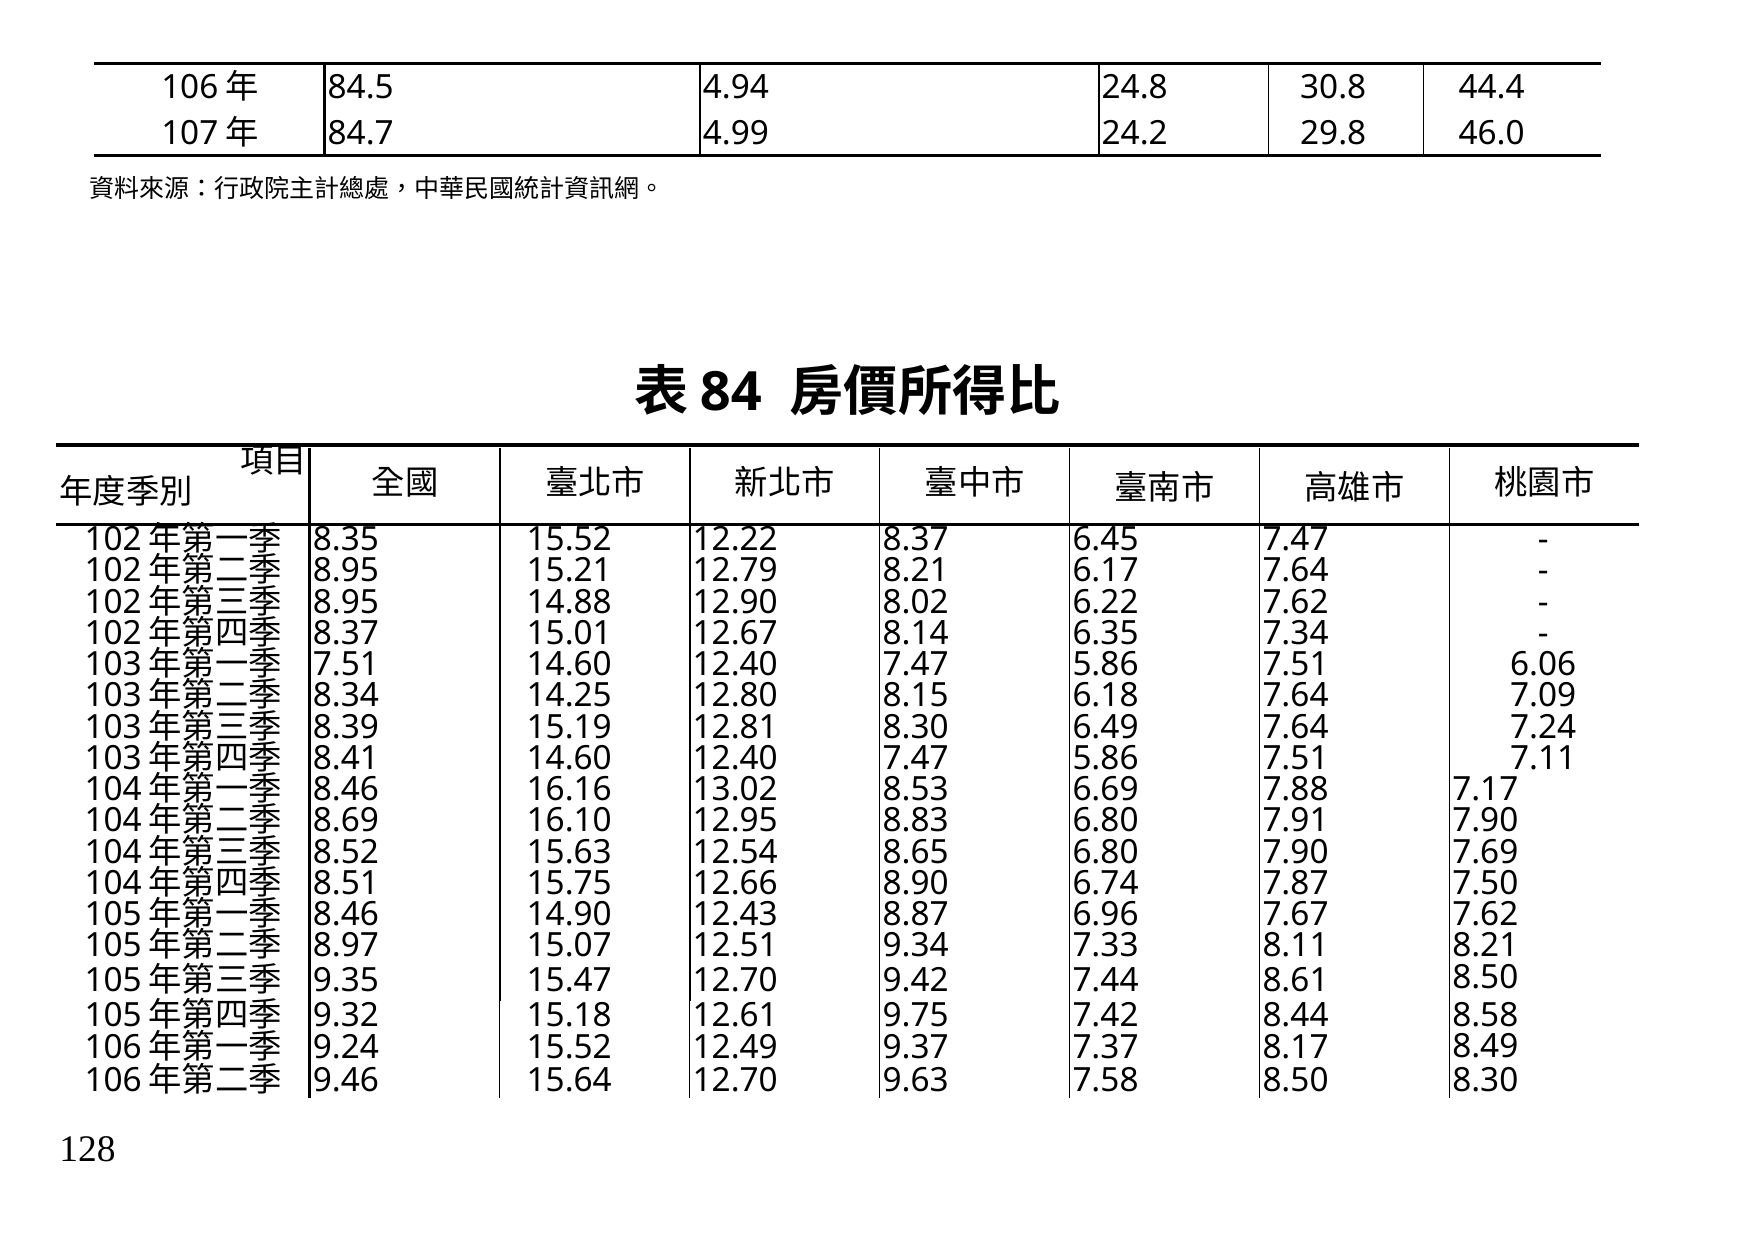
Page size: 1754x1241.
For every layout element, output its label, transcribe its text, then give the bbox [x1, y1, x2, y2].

table_cell 8.14 [880, 619, 1069, 651]
table_cell 7.64 [1260, 713, 1449, 744]
table_cell 7.47 [1260, 526, 1449, 557]
table_cell 15.07 [501, 932, 689, 963]
table_cell 8.30 [1450, 1067, 1639, 1098]
table_cell 8.02 [880, 588, 1069, 619]
table_cell 103年第一季 [56, 651, 308, 682]
table_cell 6.17 [1070, 557, 1259, 588]
table_cell 104年第一季 104年第二季 104年第三季 [56, 776, 308, 869]
table_cell 44.4 46.0 [1424, 65, 1601, 154]
table_cell 105年第一季 [56, 901, 308, 932]
table_cell 8.41 [311, 744, 499, 776]
table_cell 9.42 [880, 963, 1069, 1001]
table_cell 6.45 [1070, 526, 1259, 557]
table_cell 16.16 16.10 15.63 [501, 776, 689, 869]
table_cell 7.42 [1070, 1001, 1259, 1033]
table_cell 14.90 [501, 901, 689, 932]
table_cell 8.37 [880, 526, 1069, 557]
table_cell 8.50 [1260, 1067, 1449, 1098]
table_cell 7.62 [1450, 901, 1639, 932]
table_cell 9.34 [880, 932, 1069, 963]
table_cell 9.46 [311, 1067, 499, 1098]
table_cell 8.51 [311, 869, 499, 901]
table_cell 12.90 [691, 588, 879, 619]
table_cell 7.64 [1260, 682, 1449, 713]
table_cell 8.15 [880, 682, 1069, 713]
table_cell 7.51 [1260, 651, 1449, 682]
table_cell 8.44 [1260, 1001, 1449, 1033]
table_cell 8.21 [880, 557, 1069, 588]
table_cell 8.46 8.69 8.52 [311, 776, 499, 869]
table_cell 12.67 [691, 619, 879, 651]
table_cell 13.02 12.95 12.54 [691, 776, 879, 869]
table_cell 102年第二季 [56, 557, 308, 588]
table_cell 15.19 [501, 713, 689, 744]
table_cell 8.90 [880, 869, 1069, 901]
table_cell 8.11 [1260, 932, 1449, 963]
table_cell - [1450, 619, 1639, 651]
table_cell 8.61 [1260, 963, 1449, 1001]
table_cell 15.52 [501, 526, 689, 557]
table_cell 12.49 [690, 1033, 879, 1067]
table_header 高雄市 [1260, 447, 1449, 522]
table_cell 6.18 [1070, 682, 1259, 713]
table_cell 8.58 [1450, 1001, 1639, 1033]
table_cell 103年第二季 [56, 682, 308, 713]
table_cell 106年第二季 [56, 1067, 308, 1098]
table_cell - [1450, 526, 1639, 557]
table_cell 7.51 [311, 651, 499, 682]
table_cell 105年第二季 [56, 932, 308, 963]
table_cell 8.35 [311, 526, 499, 557]
table_cell 8.97 [311, 932, 499, 963]
table_cell 7.67 [1260, 901, 1449, 932]
table_cell 14.60 [501, 744, 689, 776]
table_cell 12.40 [691, 651, 879, 682]
table_cell 7.62 [1260, 588, 1449, 619]
table_cell 9.24 [311, 1033, 499, 1067]
table_cell 6.35 [1070, 619, 1259, 651]
table_cell 8.50 [1450, 963, 1639, 1001]
table_cell 7.88 7.91 7.90 [1260, 776, 1449, 869]
table_cell - [1450, 557, 1639, 588]
table_cell 30.8 29.8 [1269, 65, 1423, 154]
table_cell 15.64 [500, 1067, 689, 1098]
table_cell 6.22 [1070, 588, 1259, 619]
table_header 新北市 [691, 447, 879, 522]
table_cell 7.47 [880, 651, 1069, 682]
table_cell 8.87 [880, 901, 1069, 932]
table_header 臺中市 [880, 447, 1069, 522]
table_cell 12.43 [691, 901, 879, 932]
table_cell 12.22 [691, 526, 879, 557]
table_header 項目 年度季別 [56, 447, 310, 522]
table_header 全國 [311, 447, 500, 522]
table_header 桃園市 [1450, 447, 1639, 522]
table_cell 5.86 [1070, 744, 1259, 776]
table_cell 8.95 [311, 588, 499, 619]
table_cell 7.50 [1450, 869, 1639, 901]
subtitle 表84 房價所得比 [59, 330, 1636, 443]
table_header 臺南市 [1070, 447, 1259, 522]
table_cell 103年第三季 [56, 713, 308, 744]
table_cell 7.47 [880, 744, 1069, 776]
table_cell 102年第三季 [56, 588, 308, 619]
table_cell 7.33 [1070, 932, 1259, 963]
table_cell 15.52 [500, 1033, 689, 1067]
table_cell 7.44 [1070, 963, 1259, 1001]
table_cell 7.17 7.90 7.69 [1450, 776, 1639, 869]
table_cell 9.32 [311, 1001, 499, 1033]
table_cell 4.94 4.99 [701, 65, 1098, 154]
table_cell 7.58 [1070, 1067, 1259, 1098]
table_cell 9.35 [311, 963, 499, 1001]
table_cell 12.66 [691, 869, 879, 901]
table_cell 12.70 [691, 963, 879, 1001]
table_cell 14.25 [501, 682, 689, 713]
table_cell 7.34 [1260, 619, 1449, 651]
table_cell 15.21 [501, 557, 689, 588]
table_cell 102年第四季 [56, 619, 308, 651]
table_cell 8.39 [311, 713, 499, 744]
table_header 臺北市 [501, 447, 689, 522]
table_cell 6.69 6.80 6.80 [1070, 776, 1259, 869]
table_cell 7.64 [1260, 557, 1449, 588]
table_cell 8.49 [1450, 1033, 1639, 1067]
table_cell 9.63 [880, 1067, 1069, 1098]
table_cell 105年第四季 [56, 1001, 308, 1033]
table_cell 7.11 [1450, 744, 1639, 776]
table_cell 15.47 [501, 963, 689, 1001]
table_cell 106年 107年 [94, 65, 323, 154]
table_cell 8.17 [1260, 1033, 1449, 1067]
table_cell 7.37 [1070, 1033, 1259, 1067]
table_cell 5.86 [1070, 651, 1259, 682]
table_cell 102年第一季 [56, 526, 308, 557]
table_cell 14.88 [501, 588, 689, 619]
table_cell 12.70 [690, 1067, 879, 1098]
table_cell 14.60 [501, 651, 689, 682]
table_cell 15.75 [501, 869, 689, 901]
table_cell 6.74 [1070, 869, 1259, 901]
table_cell 7.87 [1260, 869, 1449, 901]
table_cell 105年第三季 [56, 963, 308, 1001]
table_cell 8.46 [311, 901, 499, 932]
table_cell 7.51 [1260, 744, 1449, 776]
table_cell 12.79 [691, 557, 879, 588]
table_cell 15.01 [501, 619, 689, 651]
table_cell 7.09 [1450, 682, 1639, 713]
table_cell 106年第一季 [56, 1033, 308, 1067]
table_cell 12.81 [691, 713, 879, 744]
table_cell 6.49 [1070, 713, 1259, 744]
table_cell 84.5 84.7 [326, 65, 699, 154]
table_cell 103年第四季 [56, 744, 308, 776]
table_cell 8.53 8.83 8.65 [880, 776, 1069, 869]
table_cell 12.51 [691, 932, 879, 963]
table_cell 12.61 [690, 1001, 879, 1033]
table_cell 6.96 [1070, 901, 1259, 932]
table_cell 104年第四季 [56, 869, 308, 901]
table_cell 15.18 [500, 1001, 689, 1033]
table_cell 9.37 [880, 1033, 1069, 1067]
table_cell - [1450, 588, 1639, 619]
table_cell 12.40 [691, 744, 879, 776]
text 資料來源：行政院主計總處，中華民國統計資訊網。 [89, 168, 1551, 204]
table_cell 8.95 [311, 557, 499, 588]
table_cell 8.34 [311, 682, 499, 713]
table_cell 8.37 [311, 619, 499, 651]
table_cell 8.30 [880, 713, 1069, 744]
table_cell 24.8 24.2 [1100, 65, 1268, 154]
table_cell 12.80 [691, 682, 879, 713]
table_cell 7.24 [1450, 713, 1639, 744]
table_cell 8.21 [1450, 932, 1639, 963]
table_cell 9.75 [880, 1001, 1069, 1033]
table_cell 6.06 [1450, 651, 1639, 682]
